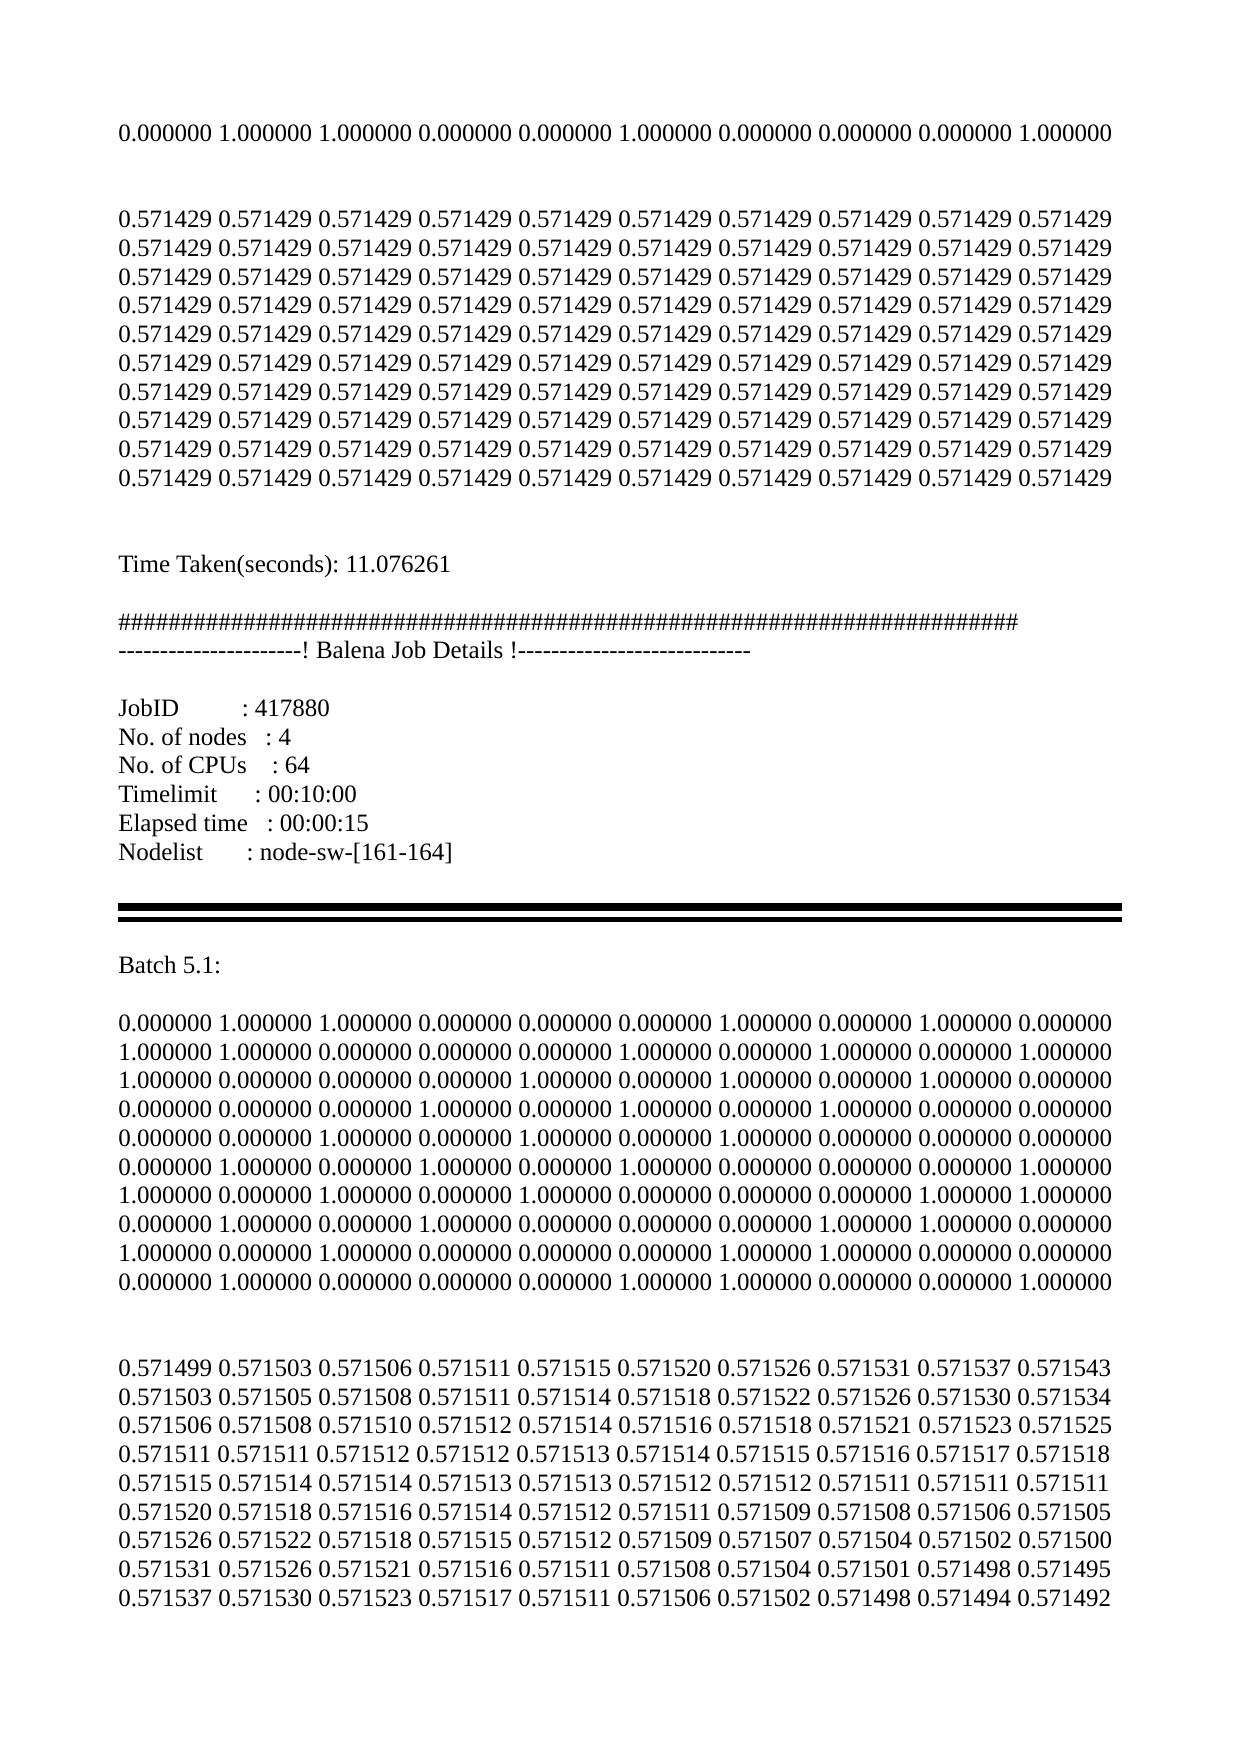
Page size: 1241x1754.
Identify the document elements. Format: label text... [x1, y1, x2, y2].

text 0.571429 0.571429 0.571429 0.571429 0.571429 0.571429 0.571429 0.571429 0.571429 0.571429 [118, 348, 1122, 377]
text 0.571506 0.571508 0.571510 0.571512 0.571514 0.571516 0.571518 0.571521 0.571523 0.571525 [118, 1411, 1122, 1439]
text 0.000000 1.000000 0.000000 0.000000 0.000000 1.000000 1.000000 0.000000 0.000000 1.000000 [118, 1267, 1122, 1296]
text 0.571515 0.571514 0.571514 0.571513 0.571513 0.571512 0.571512 0.571511 0.571511 0.571511 [118, 1468, 1122, 1497]
text 0.571429 0.571429 0.571429 0.571429 0.571429 0.571429 0.571429 0.571429 0.571429 0.571429 [118, 406, 1122, 434]
text 1.000000 0.000000 1.000000 0.000000 0.000000 0.000000 1.000000 1.000000 0.000000 0.000000 [118, 1238, 1122, 1267]
text 0.000000 0.000000 1.000000 0.000000 1.000000 0.000000 1.000000 0.000000 0.000000 0.000000 [118, 1123, 1122, 1152]
text 0.571511 0.571511 0.571512 0.571512 0.571513 0.571514 0.571515 0.571516 0.571517 0.571518 [118, 1439, 1122, 1468]
text 0.571429 0.571429 0.571429 0.571429 0.571429 0.571429 0.571429 0.571429 0.571429 0.571429 [118, 463, 1122, 492]
text 0.000000 1.000000 1.000000 0.000000 0.000000 0.000000 1.000000 0.000000 1.000000 0.000000 [118, 1008, 1122, 1037]
text 1.000000 0.000000 1.000000 0.000000 1.000000 0.000000 0.000000 0.000000 1.000000 1.000000 [118, 1181, 1122, 1209]
text 0.571429 0.571429 0.571429 0.571429 0.571429 0.571429 0.571429 0.571429 0.571429 0.571429 [118, 319, 1122, 348]
text 0.571531 0.571526 0.571521 0.571516 0.571511 0.571508 0.571504 0.571501 0.571498 0.571495 [118, 1554, 1122, 1583]
text 0.571429 0.571429 0.571429 0.571429 0.571429 0.571429 0.571429 0.571429 0.571429 0.571429 [118, 233, 1122, 262]
text 0.571520 0.571518 0.571516 0.571514 0.571512 0.571511 0.571509 0.571508 0.571506 0.571505 [118, 1497, 1122, 1526]
text Time Taken(seconds): 11.076261 [118, 549, 1122, 578]
text No. of CPUs : 64 [118, 751, 1122, 779]
text 0.571429 0.571429 0.571429 0.571429 0.571429 0.571429 0.571429 0.571429 0.571429 0.571429 [118, 204, 1122, 233]
text 0.571429 0.571429 0.571429 0.571429 0.571429 0.571429 0.571429 0.571429 0.571429 0.571429 [118, 291, 1122, 319]
text 0.000000 1.000000 0.000000 1.000000 0.000000 0.000000 0.000000 1.000000 1.000000 0.000000 [118, 1209, 1122, 1238]
text Nodelist : node-sw-[161-164] [118, 837, 1122, 866]
text 0.571503 0.571505 0.571508 0.571511 0.571514 0.571518 0.571522 0.571526 0.571530 0.571534 [118, 1382, 1122, 1411]
text ######################################################################## [118, 607, 1122, 636]
text 0.000000 0.000000 0.000000 1.000000 0.000000 1.000000 0.000000 1.000000 0.000000 0.000000 [118, 1094, 1122, 1123]
text 0.571526 0.571522 0.571518 0.571515 0.571512 0.571509 0.571507 0.571504 0.571502 0.571500 [118, 1526, 1122, 1554]
text 0.000000 1.000000 0.000000 1.000000 0.000000 1.000000 0.000000 0.000000 0.000000 1.000000 [118, 1152, 1122, 1181]
text 1.000000 1.000000 0.000000 0.000000 0.000000 1.000000 0.000000 1.000000 0.000000 1.000000 [118, 1037, 1122, 1066]
text 0.571537 0.571530 0.571523 0.571517 0.571511 0.571506 0.571502 0.571498 0.571494 0.571492 [118, 1583, 1122, 1612]
text 0.571429 0.571429 0.571429 0.571429 0.571429 0.571429 0.571429 0.571429 0.571429 0.571429 [118, 377, 1122, 406]
text Batch 5.1: [118, 951, 1122, 979]
text 0.000000 1.000000 1.000000 0.000000 0.000000 1.000000 0.000000 0.000000 0.000000 1.000000 [118, 118, 1122, 147]
text 0.571429 0.571429 0.571429 0.571429 0.571429 0.571429 0.571429 0.571429 0.571429 0.571429 [118, 262, 1122, 291]
text 0.571429 0.571429 0.571429 0.571429 0.571429 0.571429 0.571429 0.571429 0.571429 0.571429 [118, 434, 1122, 463]
text No. of nodes : 4 [118, 722, 1122, 751]
text 0.571499 0.571503 0.571506 0.571511 0.571515 0.571520 0.571526 0.571531 0.571537 0.571543 [118, 1353, 1122, 1382]
text Elapsed time : 00:00:15 [118, 808, 1122, 837]
text JobID : 417880 [118, 693, 1122, 722]
text ----------------------! Balena Job Details !---------------------------- [118, 636, 1122, 664]
text 1.000000 0.000000 0.000000 0.000000 1.000000 0.000000 1.000000 0.000000 1.000000 0.000000 [118, 1066, 1122, 1094]
text Timelimit : 00:10:00 [118, 779, 1122, 808]
